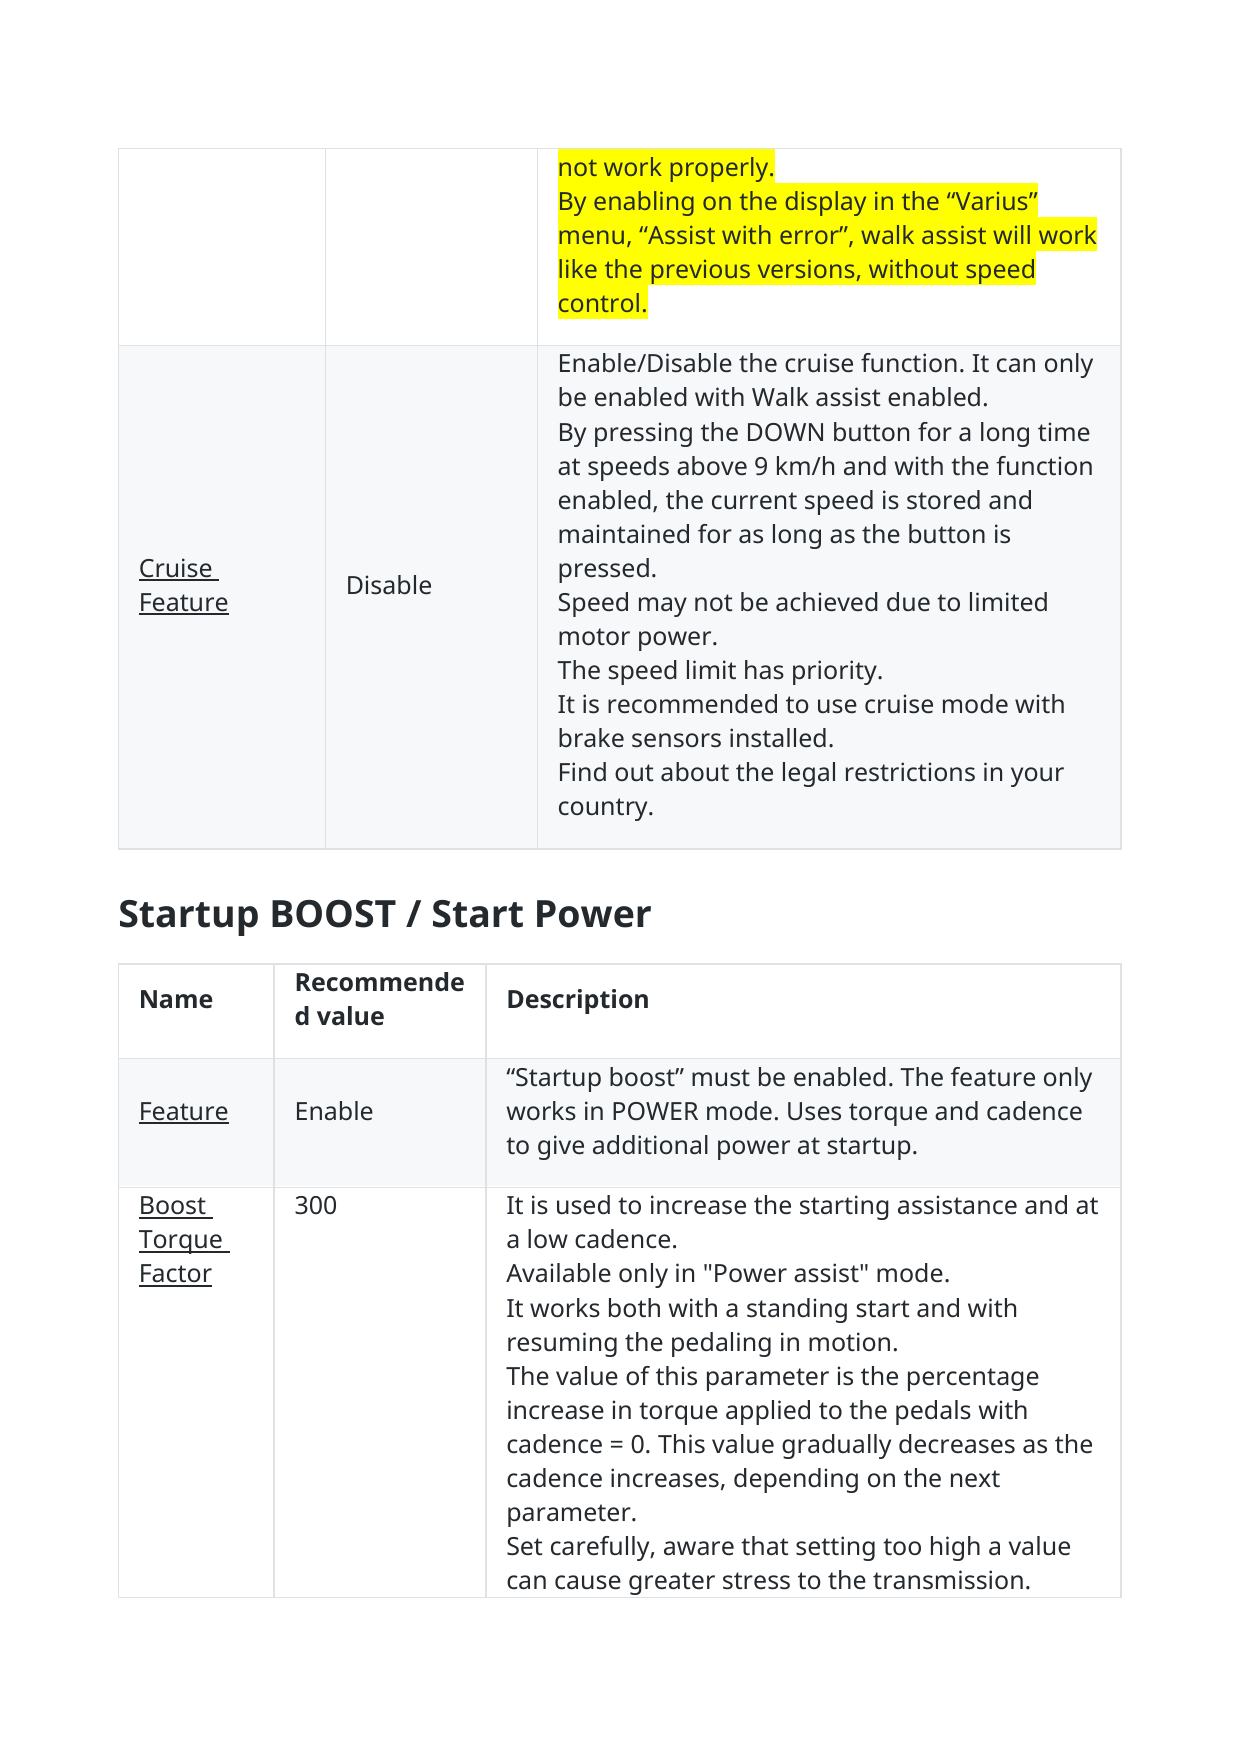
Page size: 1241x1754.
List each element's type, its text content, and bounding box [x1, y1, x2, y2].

table_cell “Startup boost” must be enabled. The feature only works in POWER mode. Uses torque and cadence to give additional power at startup. [487, 1059, 1120, 1186]
table_cell Feature [119, 1059, 273, 1186]
table_cell It is used to increase the starting assistance and at a low cadence. Available only in "Power assist" mode. It works both with a standing start and with resuming the pedaling in motion. The value of this parameter is the percentage increase in torque applied to the pedals with cadence = 0. This value gradually decreases as the cadence increases, depending on the next parameter. Set carefully, aware that setting too high a value can cause greater stress to the transmission. [487, 1188, 1120, 1597]
table_header Name [119, 965, 273, 1058]
table_cell not work properly. By enabling on the display in the “Varius” menu, “Assist with error”, walk assist will work like the previous versions, without speed control. [538, 149, 1120, 344]
table_header Description [487, 965, 1120, 1058]
table_cell Enable [275, 1059, 485, 1186]
table_cell Boost Torque Factor [119, 1188, 273, 1597]
table_header Recommended value [275, 965, 485, 1058]
table_cell [326, 149, 537, 344]
table_cell Disable [326, 346, 537, 848]
table_cell 300 [275, 1188, 485, 1597]
text Startup BOOST / Start Power [118, 887, 1122, 938]
table_cell [119, 149, 325, 344]
table_cell Enable/Disable the cruise function. It can only be enabled with Walk assist enabled. By pressing the DOWN button for a long time at speeds above 9 km/h and with the function enabled, the current speed is stored and maintained for as long as the button is pressed. Speed may not be achieved due to limited motor power. The speed limit has priority. It is recommended to use cruise mode with brake sensors installed. Find out about the legal restrictions in your country. [538, 346, 1120, 848]
table_cell Cruise Feature [119, 346, 325, 848]
